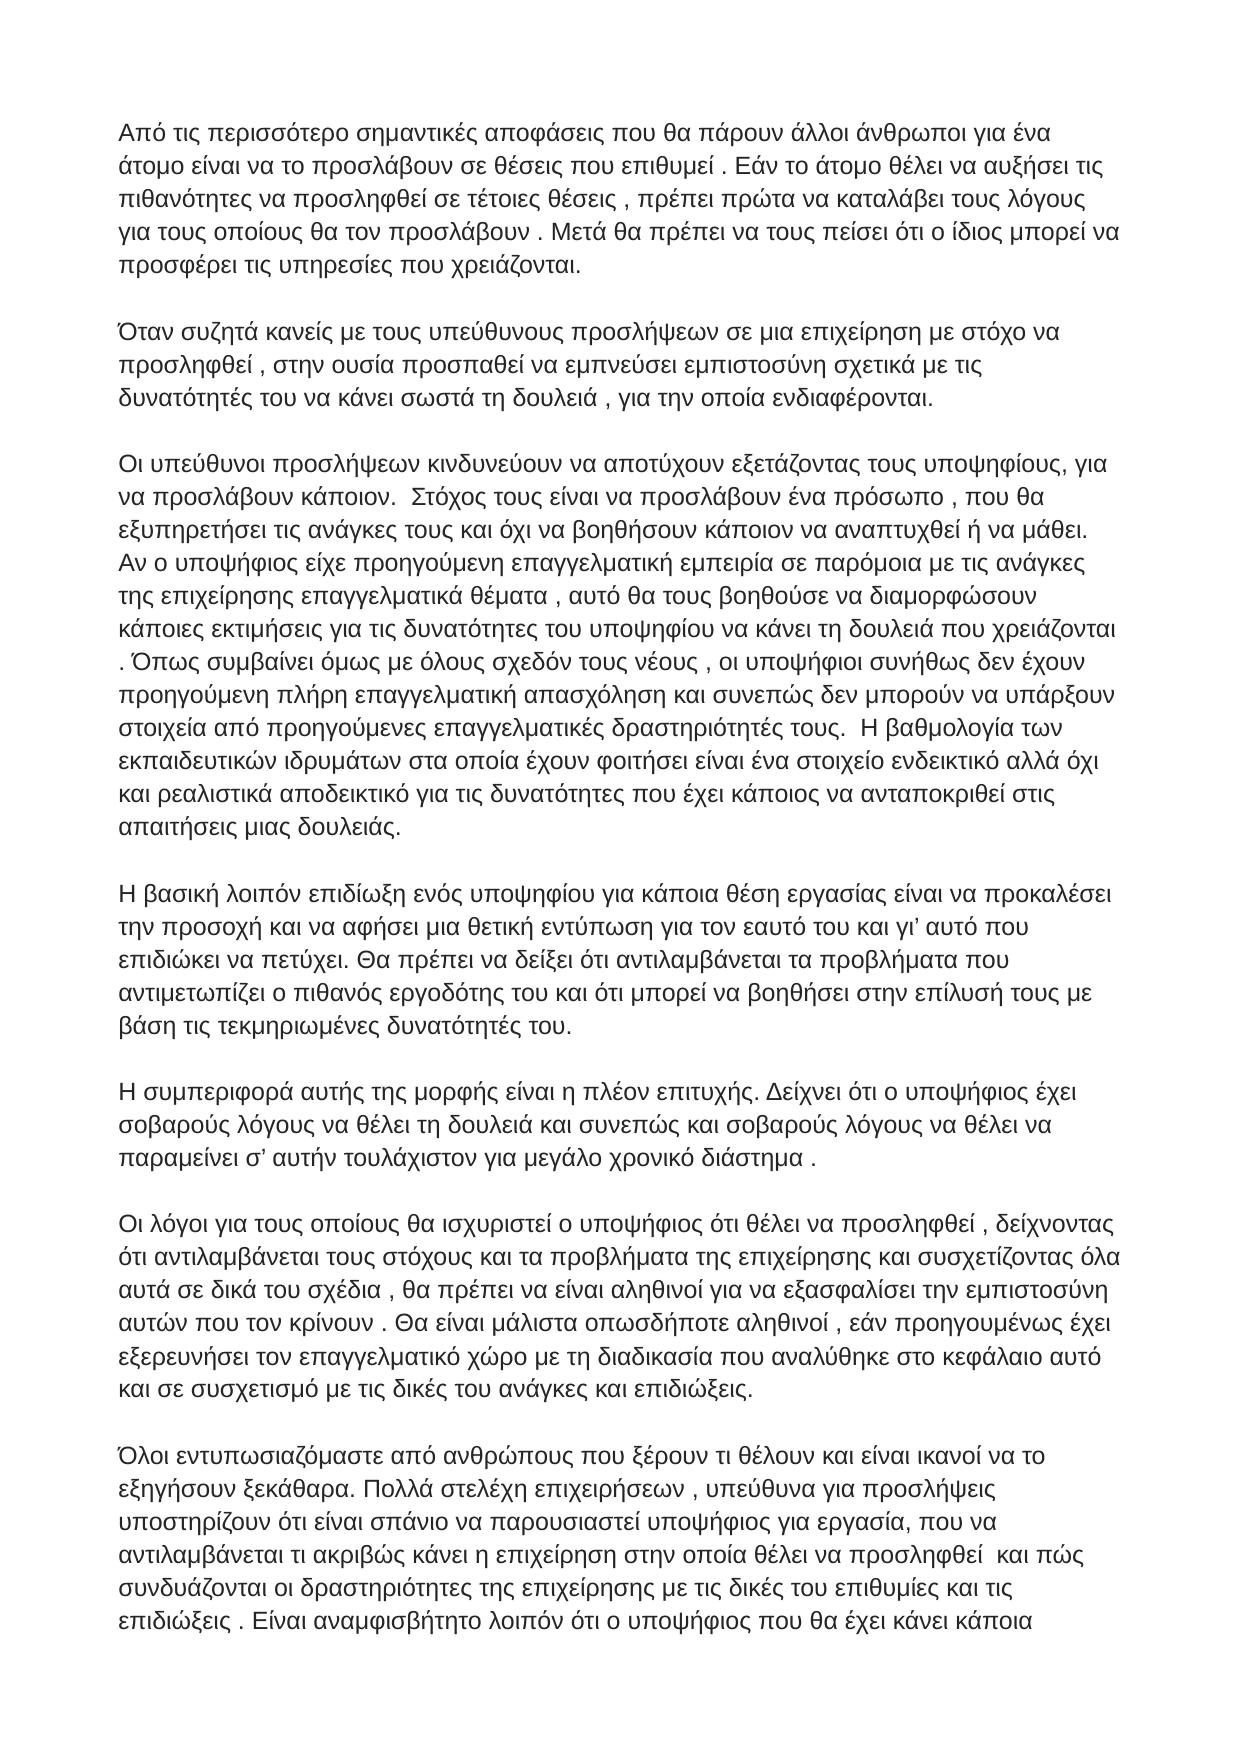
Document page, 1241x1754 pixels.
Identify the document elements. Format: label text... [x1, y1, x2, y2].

text Όλοι εντυπωσιαζόμαστε από ανθρώπους που ξέρουν τι θέλουν και είναι ικανοί να το εξηγήσουν ξεκάθαρα. Πολλά στελέχη επιχειρήσεων , υπεύθυνα για προσλήψεις υποστηρίζουν ότι είναι σπάνιο να παρουσιαστεί υποψήφιος για εργασία, που να αντιλαμβάνεται τι ακριβώς κάνει η επιχείρηση στην οποία θέλει να προσληφθεί και πώς συνδυάζονται οι δραστηριότητες της επιχείρησης με τις δικές του επιθυμίες και τις επιδιώξεις . Είναι αναμφισβήτητο λοιπόν ότι ο υποψήφιος που θα έχει κάνει κάποια [118, 1441, 1122, 1635]
text Από τις περισσότερο σημαντικές αποφάσεις που θα πάρουν άλλοι άνθρωποι για ένα άτομο είναι να το προσλάβουν σε θέσεις που επιθυμεί . Εάν το άτομο θέλει να αυξήσει τις πιθανότητες να προσληφθεί σε τέτοιες θέσεις , πρέπει πρώτα να καταλάβει τους λόγους για τους οποίους θα τον προσλάβουν . Μετά θα πρέπει να τους πείσει ότι ο ίδιος μπορεί να προσφέρει τις υπηρεσίες που χρειάζονται. [118, 118, 1122, 279]
text Η βασική λοιπόν επιδίωξη ενός υποψηφίου για κάποια θέση εργασίας είναι να προκαλέσει την προσοχή και να αφήσει μια θετική εντύπωση για τον εαυτό του και γι’ αυτό που επιδιώκει να πετύχει. Θα πρέπει να δείξει ότι αντιλαμβάνεται τα προβλήματα που αντιμετωπίζει ο πιθανός εργοδότης του και ότι μπορεί να βοηθήσει στην επίλυσή τους με βάση τις τεκμηριωμένες δυνατότητές του. [118, 878, 1122, 1039]
text Όταν συζητά κανείς με τους υπεύθυνους προσλήψεων σε μια επιχείρηση με στόχο να προσληφθεί , στην ουσία προσπαθεί να εμπνεύσει εμπιστοσύνη σχετικά με τις δυνατότητές του να κάνει σωστά τη δουλειά , για την οποία ενδιαφέρονται. [118, 317, 1122, 411]
text Οι λόγοι για τους οποίους θα ισχυριστεί ο υποψήφιος ότι θέλει να προσληφθεί , δείχνοντας ότι αντιλαμβάνεται τους στόχους και τα προβλήματα της επιχείρησης και συσχετίζοντας όλα αυτά σε δικά του σχέδια , θα πρέπει να είναι αληθινοί για να εξασφαλίσει την εμπιστοσύνη αυτών που τον κρίνουν . Θα είναι μάλιστα οπωσδήποτε αληθινοί , εάν προηγουμένως έχει εξερευνήσει τον επαγγελματικό χώρο με τη διαδικασία που αναλύθηκε στο κεφάλαιο αυτό και σε συσχετισμό με τις δικές του ανάγκες και επιδιώξεις. [118, 1209, 1122, 1403]
text Η συμπεριφορά αυτής της μορφής είναι η πλέον επιτυχής. Δείχνει ότι ο υποψήφιος έχει σοβαρούς λόγους να θέλει τη δουλειά και συνεπώς και σοβαρούς λόγους να θέλει να παραμείνει σ’ αυτήν τουλάχιστον για μεγάλο χρονικό διάστημα . [118, 1077, 1122, 1172]
text Οι υπεύθυνοι προσλήψεων κινδυνεύουν να αποτύχουν εξετάζοντας τους υποψηφίους, για να προσλάβουν κάποιον. Στόχος τους είναι να προσλάβουν ένα πρόσωπο , που θα εξυπηρετήσει τις ανάγκες τους και όχι να βοηθήσουν κάποιον να αναπτυχθεί ή να μάθει. Αν ο υποψήφιος είχε προηγούμενη επαγγελματική εμπειρία σε παρόμοια με τις ανάγκες της επιχείρησης επαγγελματικά θέματα , αυτό θα τους βοηθούσε να διαμορφώσουν κάποιες εκτιμήσεις για τις δυνατότητες του υποψηφίου να κάνει τη δουλειά που χρειάζονται . Όπως συμβαίνει όμως με όλους σχεδόν τους νέους , οι υποψήφιοι συνήθως δεν έχουν προηγούμενη πλήρη επαγγελματική απασχόληση και συνεπώς δεν μπορούν να υπάρξουν στοιχεία από προηγούμενες επαγγελματικές δραστηριότητές τους. Η βαθμολογία των εκπαιδευτικών ιδρυμάτων στα οποία έχουν φοιτήσει είναι ένα στοιχείο ενδεικτικό αλλά όχι και ρεαλιστικά αποδεικτικό για τις δυνατότητες που έχει κάποιος να ανταποκριθεί στις απαιτήσεις μιας δουλειάς. [118, 449, 1122, 841]
